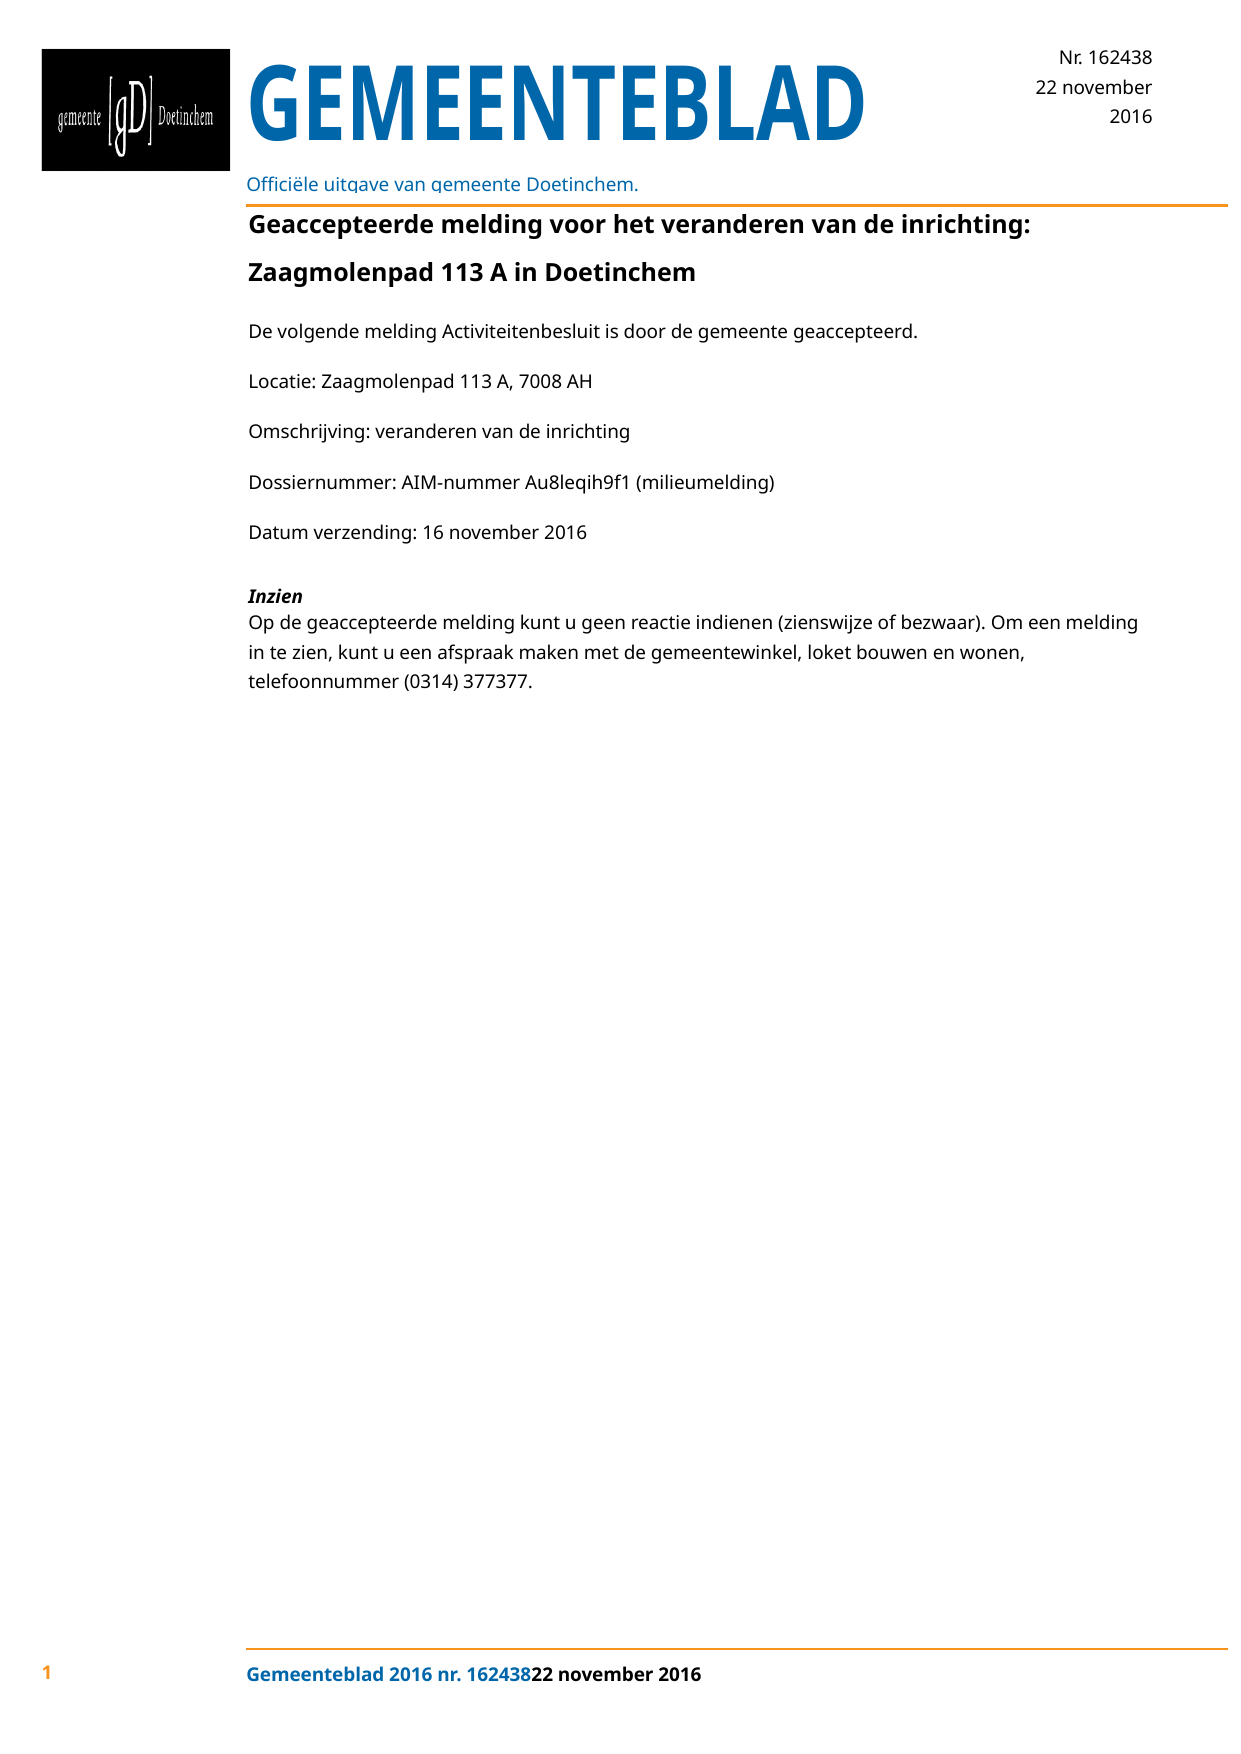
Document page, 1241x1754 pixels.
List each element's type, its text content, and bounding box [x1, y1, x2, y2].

text Locatie: Zaagmolenpad 113 A, 7008 AH [248, 368, 1152, 394]
picture [41, 47, 231, 172]
text Inzien [248, 583, 1152, 609]
text Datum verzending: 16 november 2016 [248, 519, 1152, 545]
text Dossiernummer: AIM-nummer Au8leqih9f1 (milieumelding) [248, 469, 1152, 495]
text Omschrijving: veranderen van de inrichting [248, 419, 1152, 444]
text Geaccepteerde melding voor het veranderen van de inrichting: Zaagmolenpad 113 A in Doetinchem [248, 207, 1152, 288]
text Op de geaccepteerde melding kunt u geen reactie indienen (zienswijze of bezwaar). Om een melding in te zien, kunt u een afspraak maken met de gemeentewinkel, loket bouwen en wonen, telefoonnummer (0314) 377377. [248, 609, 1152, 694]
text De volgende melding Activiteitenbesluit is door de gemeente geaccepteerd. [248, 318, 1152, 344]
